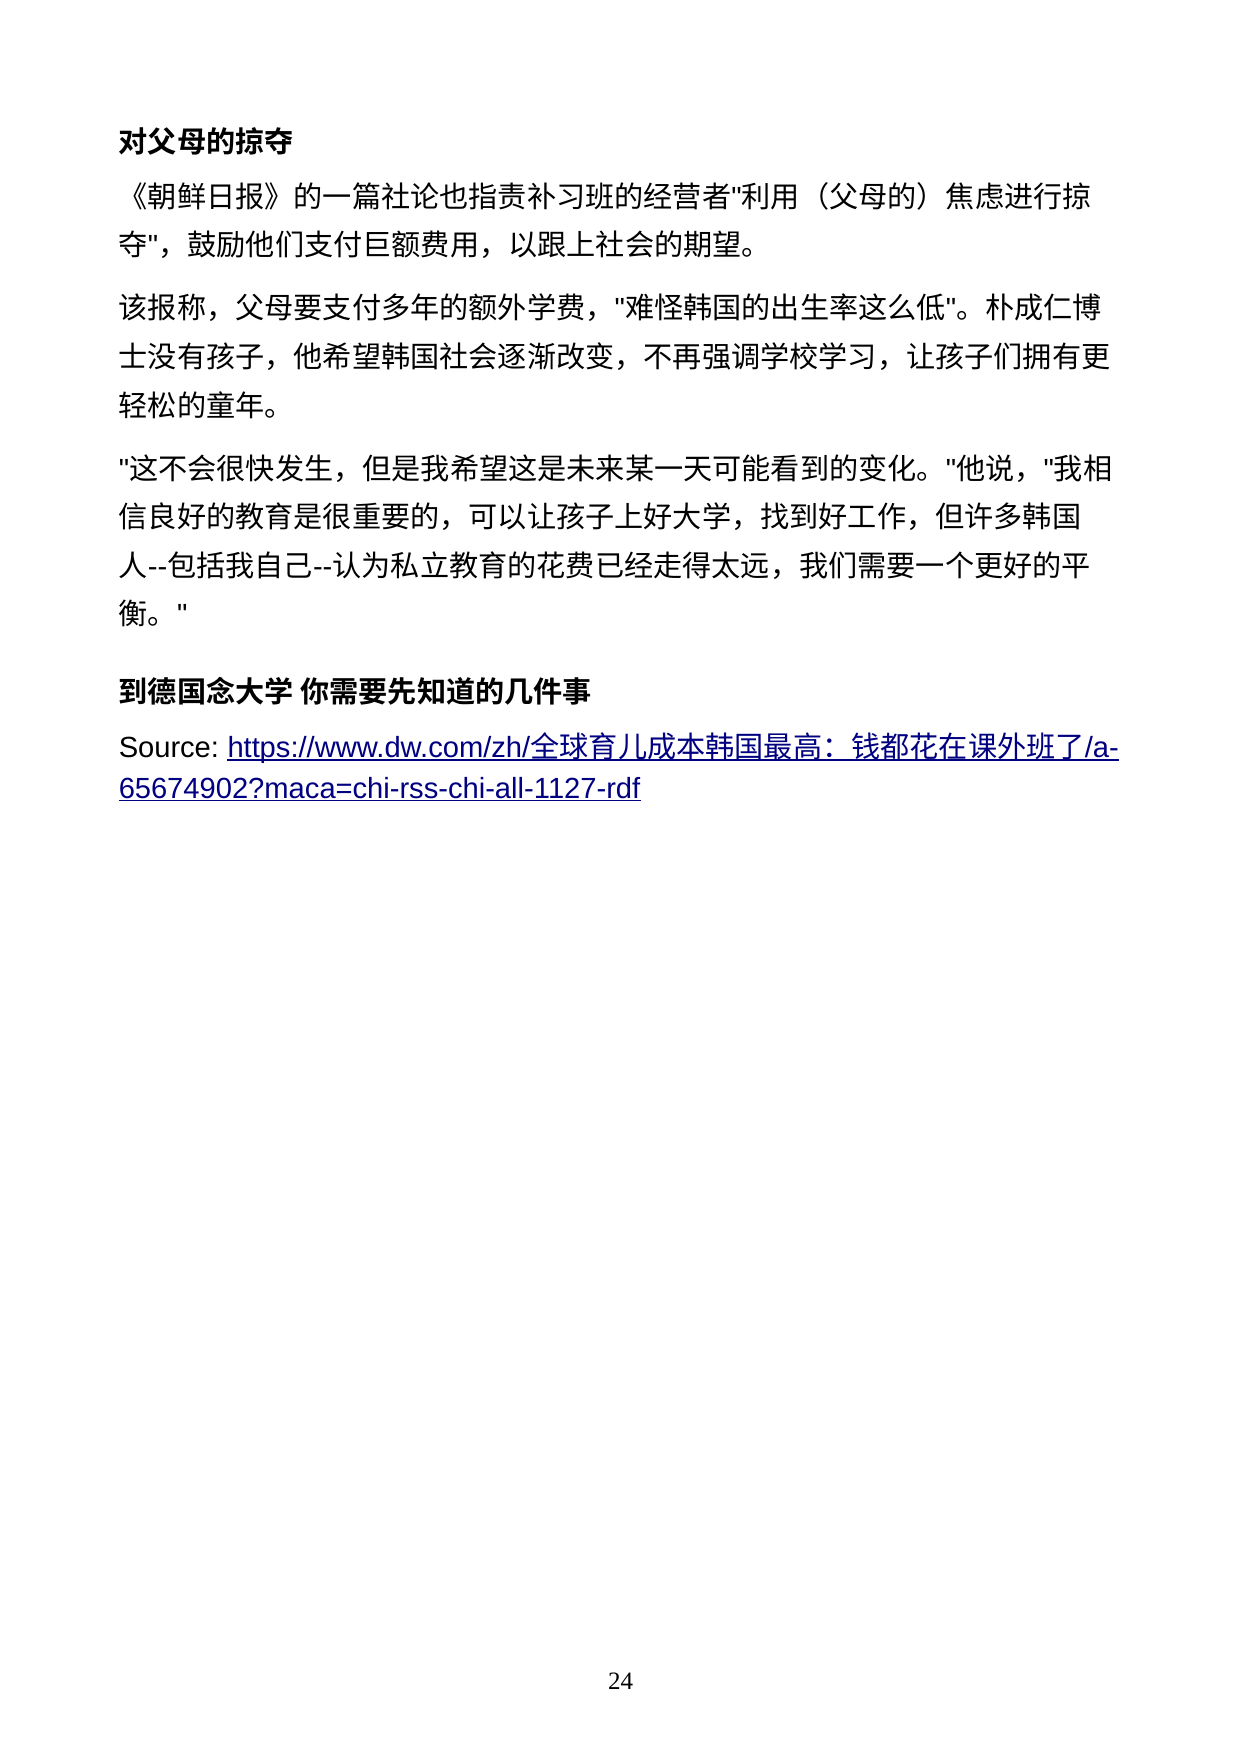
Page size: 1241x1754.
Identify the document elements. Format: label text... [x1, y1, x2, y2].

subtitle 对父母的掠夺 [118, 118, 1122, 161]
text 该报称，父母要支付多年的额外学费，"难怪韩国的出生率这么低"。朴成仁博士没有孩子，他希望韩国社会逐渐改变，不再强调学校学习，让孩子们拥有更轻松的童年。 [118, 285, 1122, 424]
text Source: https://www.dw.com/zh/全球育儿成本韩国最高：钱都花在课外班了/a-65674902?maca=chi-rss-chi-all-1127-rdf [118, 723, 1122, 804]
subtitle 到德国念大学 你需要先知道的几件事 [118, 668, 1122, 711]
text "这不会很快发生，但是我希望这是未来某一天可能看到的变化。"他说，"我相信良好的教育是很重要的，可以让孩子上好大学，找到好工作，但许多韩国人--包括我自己--认为私立教育的花费已经走得太远，我们需要一个更好的平衡。" [118, 445, 1122, 633]
text 《朝鲜日报》的一篇社论也指责补习班的经营者"利用（父母的）焦虑进行掠夺"，鼓励他们支付巨额费用，以跟上社会的期望。 [118, 173, 1122, 264]
